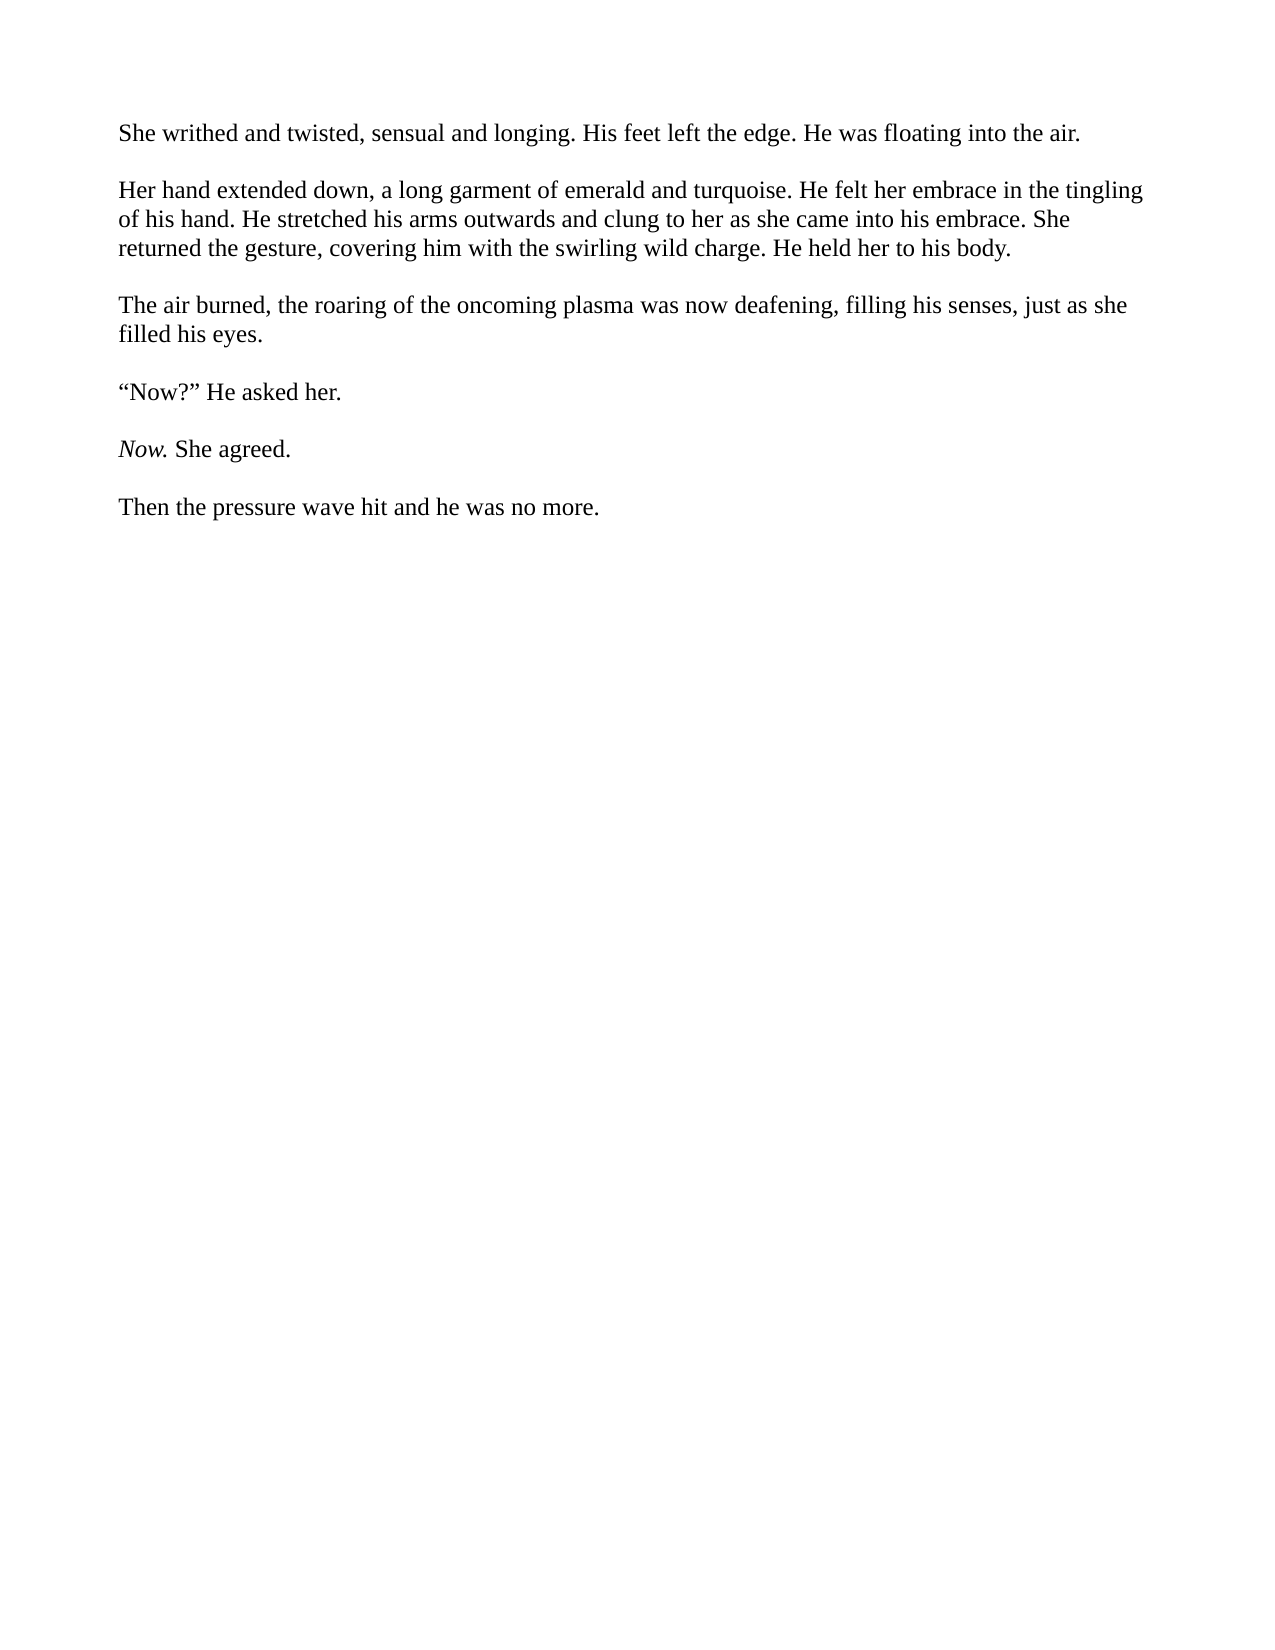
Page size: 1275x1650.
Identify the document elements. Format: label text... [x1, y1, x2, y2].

text She writhed and twisted, sensual and longing. His feet left the edge. He was floating into the air. [118, 118, 1157, 147]
text “Now?” He asked her. [118, 377, 1157, 406]
text Now. She agreed. [118, 434, 1157, 463]
text Then the pressure wave hit and he was no more. [118, 492, 1157, 521]
text The air burned, the roaring of the oncoming plasma was now deafening, filling his senses, just as she filled his eyes. [118, 291, 1157, 348]
text Her hand extended down, a long garment of emerald and turquoise. He felt her embrace in the tingling of his hand. He stretched his arms outwards and clung to her as she came into his embrace. She returned the gesture, covering him with the swirling wild charge. He held her to his body. [118, 176, 1157, 262]
